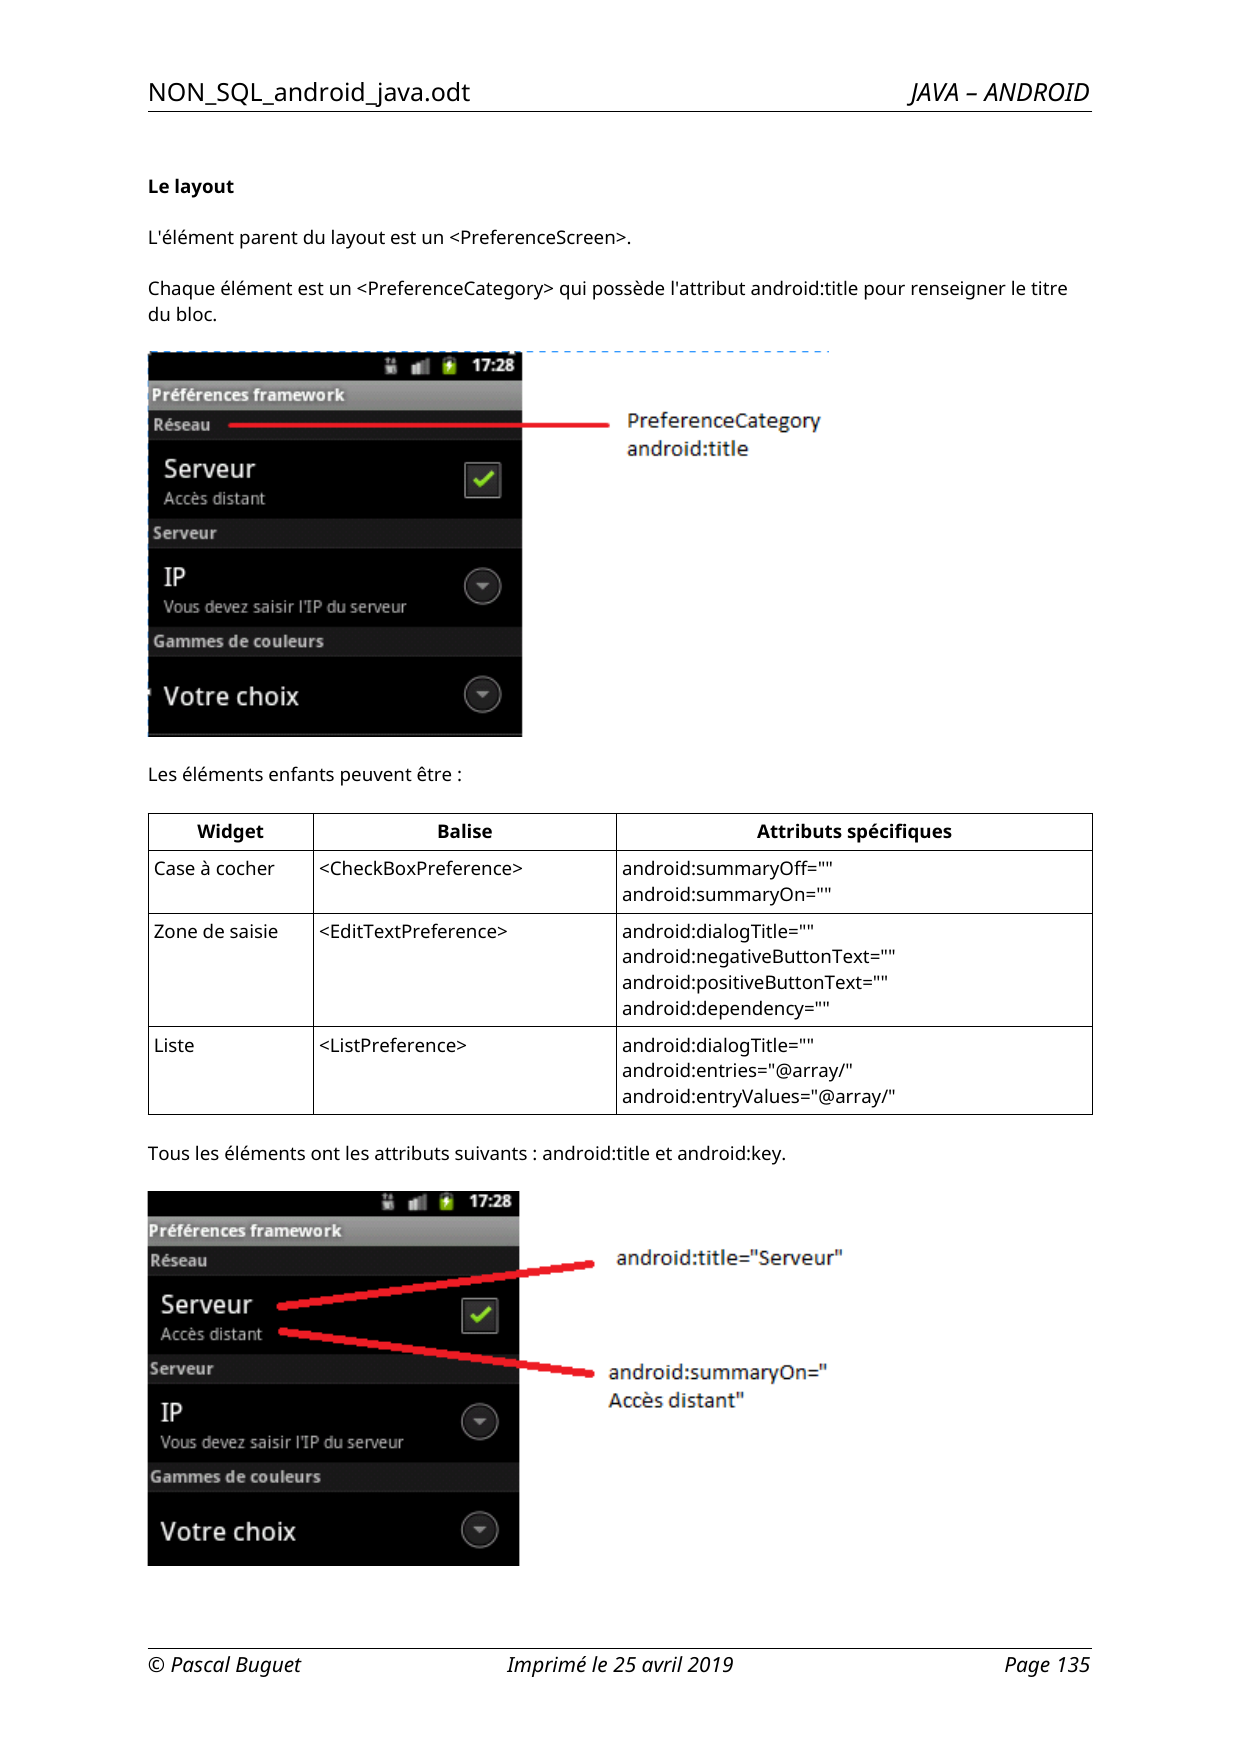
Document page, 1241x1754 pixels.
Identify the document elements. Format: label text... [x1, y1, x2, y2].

table_cell <EditTextPreference> [314, 914, 616, 1026]
text Les éléments enfants peuvent être : [148, 762, 1092, 787]
table_cell Liste [149, 1027, 313, 1114]
table_header Attributs spécifiques [617, 814, 1092, 850]
table_cell android:dialogTitle="" android:negativeButtonText="" android:positiveButtonText="" android:dependency="" [617, 914, 1092, 1026]
text Tous les éléments ont les attributs suivants : android:title et android:key. [148, 1140, 1092, 1165]
table_header Widget [149, 814, 313, 850]
table_cell Case à cocher [149, 851, 313, 912]
table_cell android:summaryOff="" android:summaryOn="" [617, 851, 1092, 912]
text Chaque élément est un <PreferenceCategory> qui possède l'attribut android:title pour renseigner le titre du bloc. [148, 275, 1092, 326]
text Le layout [148, 173, 1092, 199]
text L'élément parent du layout est un <PreferenceScreen>. [148, 224, 1092, 250]
table_cell <ListPreference> [314, 1027, 616, 1114]
table_cell Zone de saisie [149, 914, 313, 1026]
table_cell android:dialogTitle="" android:entries="@array/" android:entryValues="@array/" [617, 1027, 1092, 1114]
table_cell <CheckBoxPreference> [314, 851, 616, 912]
picture [147, 351, 829, 737]
picture [147, 1191, 853, 1566]
table_header Balise [314, 814, 616, 850]
